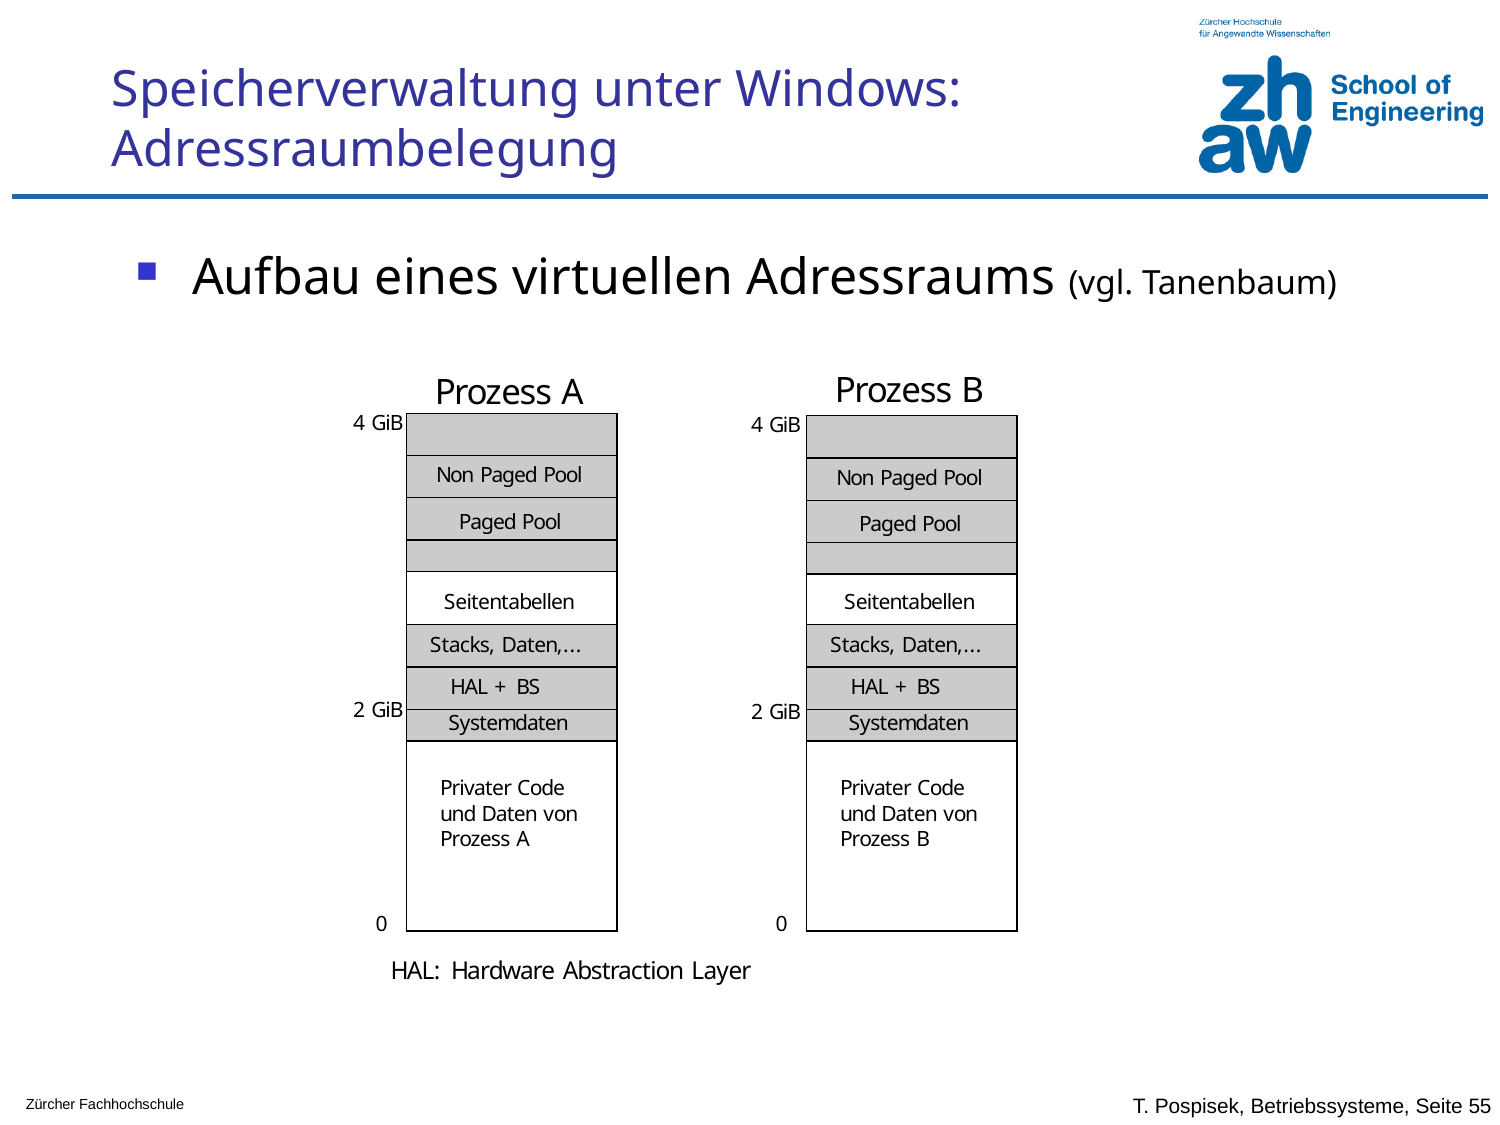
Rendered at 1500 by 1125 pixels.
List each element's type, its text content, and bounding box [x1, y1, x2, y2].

picture [335, 347, 1082, 996]
list Aufbau eines virtuellen Adressraums (vgl. Tanenbaum) [120, 237, 1400, 313]
title Speicherverwaltung unter Windows: Adressraumbelegung [96, 71, 1375, 185]
picture [1199, 19, 1483, 173]
